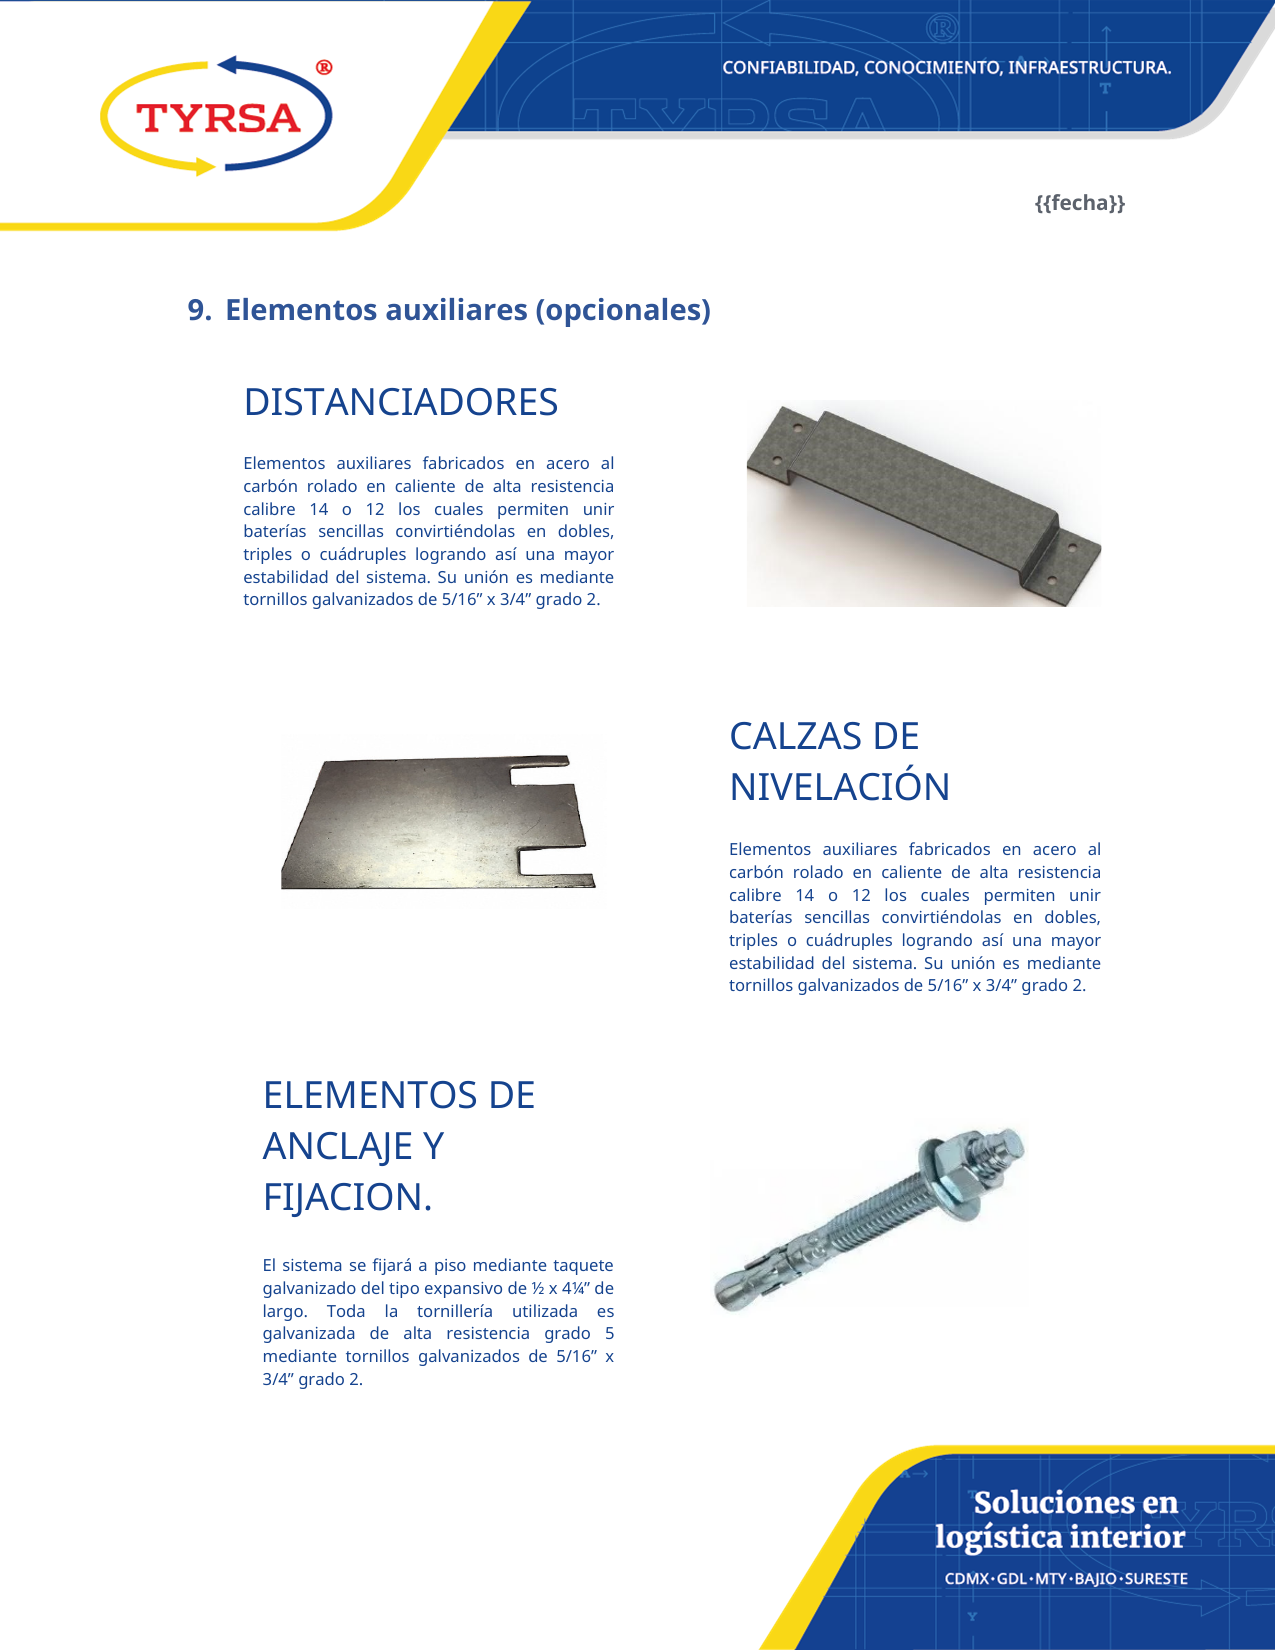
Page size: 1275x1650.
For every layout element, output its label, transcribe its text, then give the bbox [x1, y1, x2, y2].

table_cell [139, 684, 626, 1024]
list Elementos auxiliares (opcionales) [187, 289, 1125, 329]
table_cell Elementos auxiliares fabricados en acero al carbón rolado en caliente de alta resistencia calibre 14 o 12 los cuales permiten unir baterías sencillas convirtiéndolas en dobles, triples o cuádruples logrando así una mayor estabilidad del sistema. Su unión es mediante tornillos galvanizados de 5/16” x 3/4” grado 2. [626, 812, 1113, 1024]
table_cell CALZAS DE NIVELACIÓN [626, 684, 1113, 811]
table_header [626, 375, 1113, 683]
table_header DISTANCIADORES Elementos auxiliares fabricados en acero al carbón rolado en caliente de alta resistencia calibre 14 o 12 los cuales permiten unir baterías sencillas convirtiéndolas en dobles, triples o cuádruples logrando así una mayor estabilidad del sistema. Su unión es mediante tornillos galvanizados de 5/16” x 3/4” grado 2. [139, 375, 626, 683]
table_header ELEMENTOS DE ANCLAJE Y FIJACION. [139, 1068, 626, 1227]
table_header [626, 1068, 1113, 1473]
table_cell El sistema se fijará a piso mediante taquete galvanizado del tipo expansivo de ½ x 4¼” de largo. Toda la tornillería utilizada es galvanizada de alta resistencia grado 5 mediante tornillos galvanizados de 5/16” x 3/4” grado 2. [139, 1228, 626, 1473]
